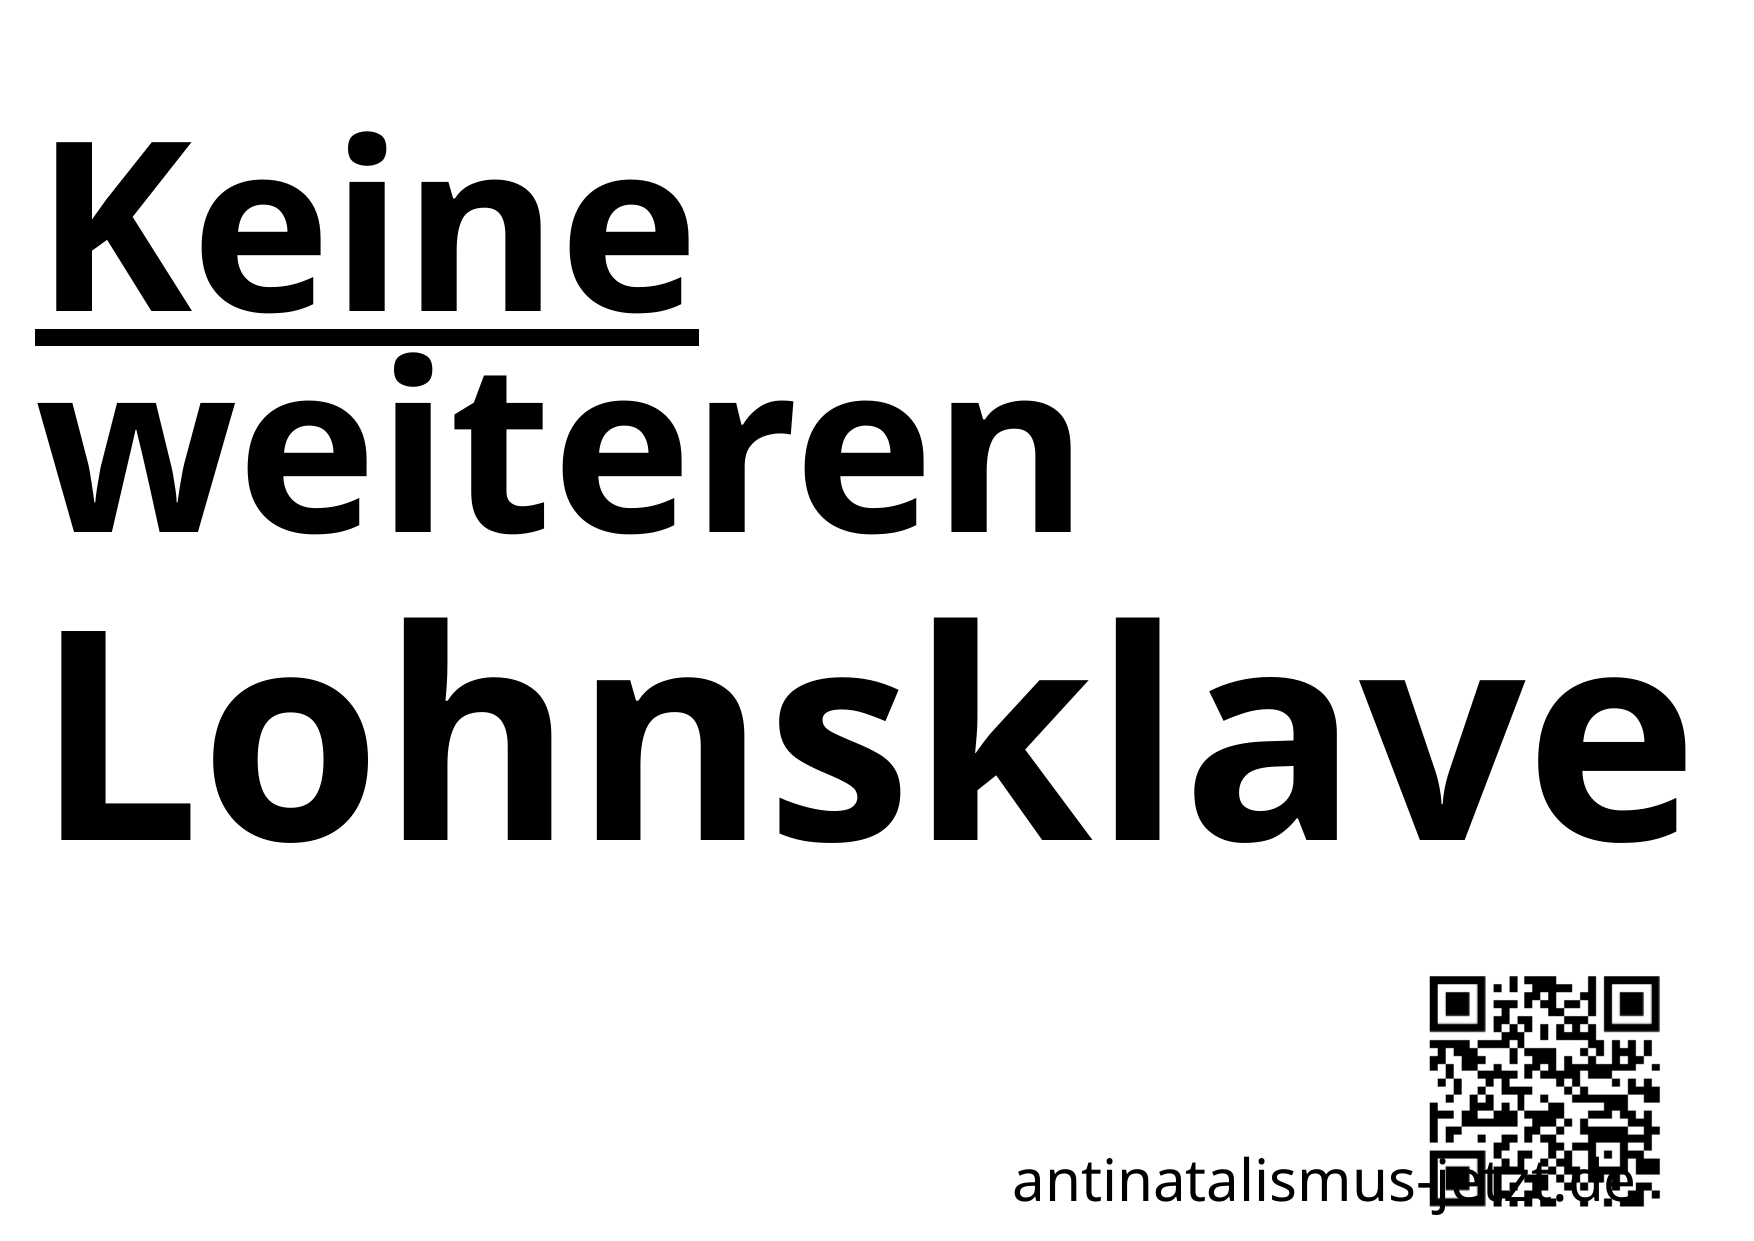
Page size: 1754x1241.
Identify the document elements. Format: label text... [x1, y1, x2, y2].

text Lohnsklave [35, 601, 1706, 900]
text Keine weiteren [35, 118, 1706, 601]
picture [1426, 971, 1668, 1212]
